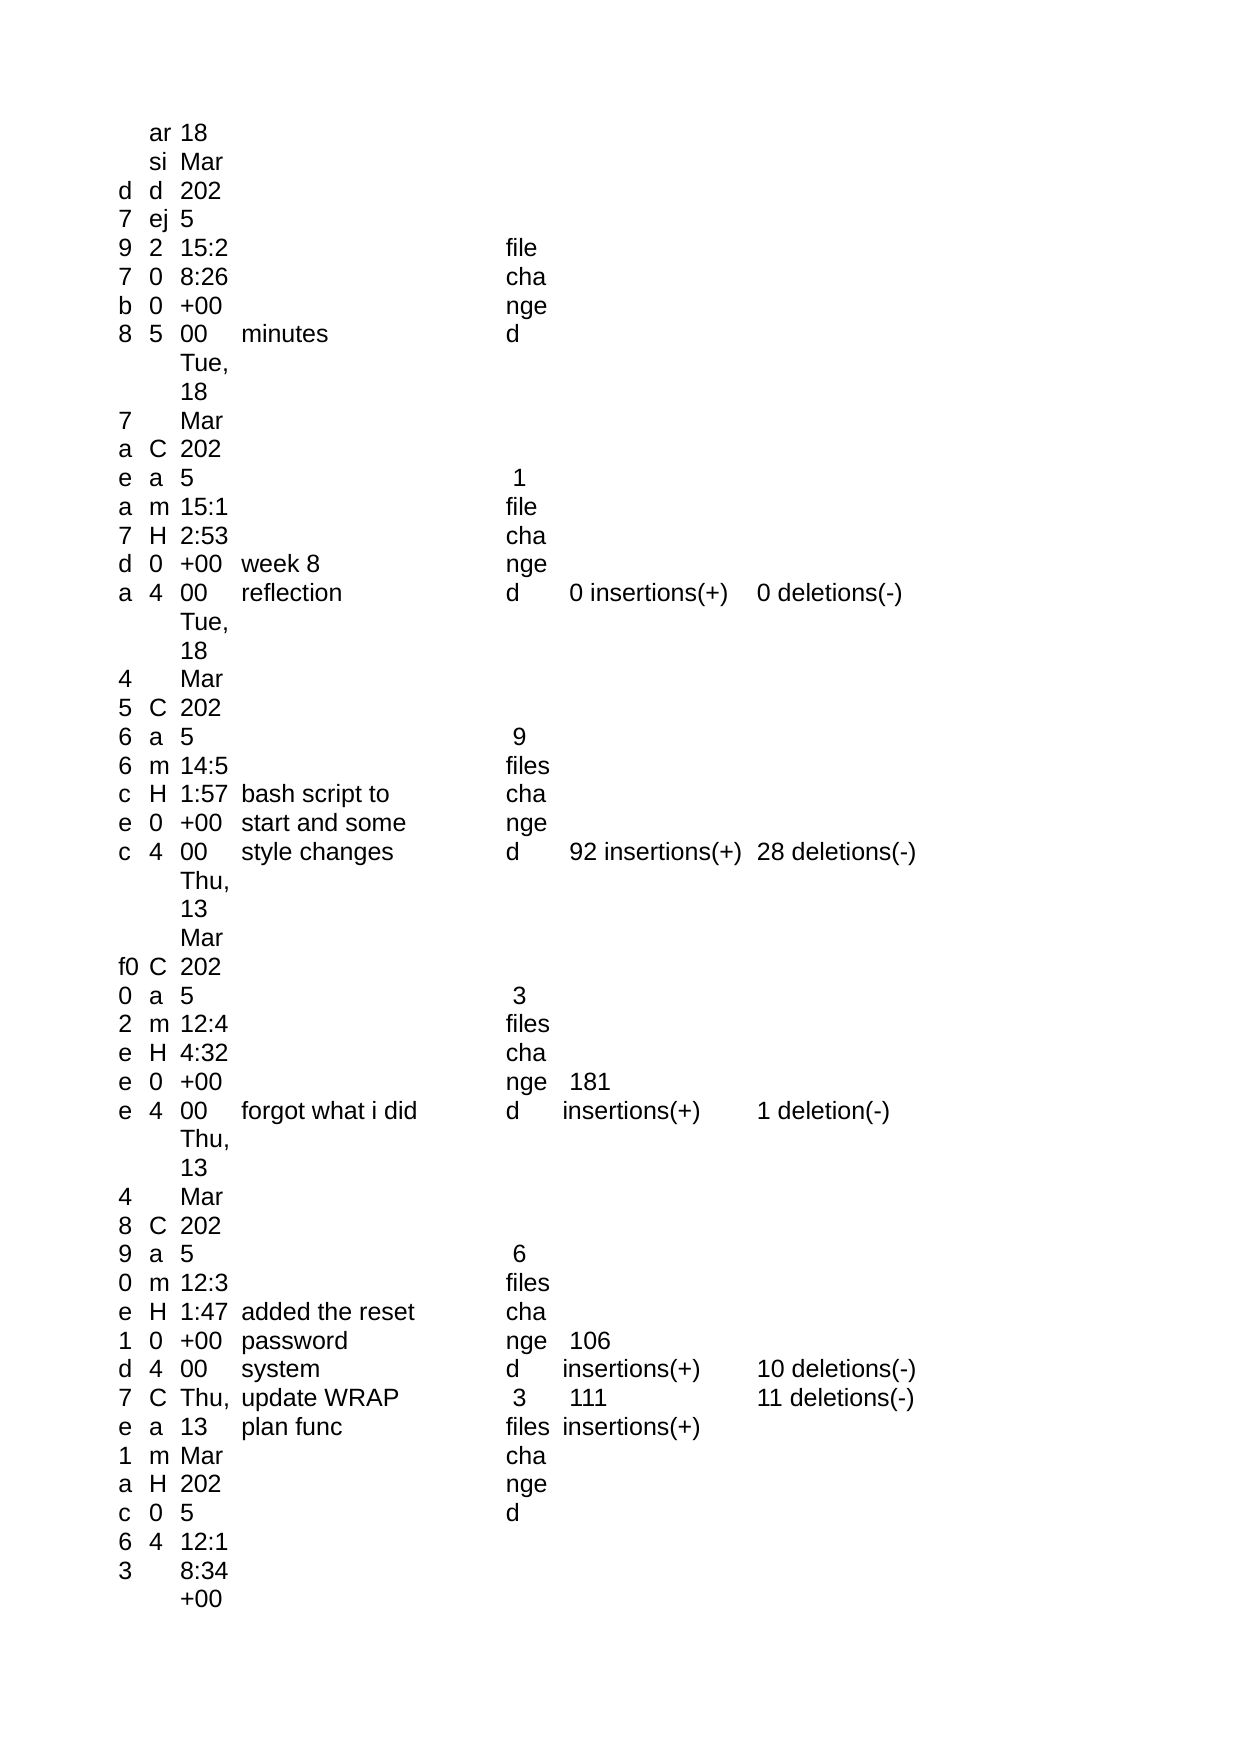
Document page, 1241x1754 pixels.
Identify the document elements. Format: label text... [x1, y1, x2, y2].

table_cell 6 files changed [503, 1124, 559, 1383]
table_cell [1035, 118, 1064, 348]
table_cell [1093, 1124, 1119, 1383]
table_cell 111 insertions(+) [559, 1383, 747, 1613]
table_cell [1093, 607, 1119, 866]
table_cell [1064, 348, 1092, 607]
table_cell [1064, 118, 1092, 348]
table_cell file changed [503, 118, 559, 348]
table_cell update WRAP plan func [238, 1383, 426, 1613]
table_cell CamH04 [146, 1124, 177, 1383]
table_cell [1064, 1124, 1092, 1383]
table_cell 4890e1d [115, 1124, 146, 1383]
table_cell CamH04 [146, 866, 177, 1124]
table_cell Tue, 18 Mar 2025 14:51:57 +0000 [177, 607, 238, 866]
table_cell [1064, 866, 1092, 1124]
table_cell [426, 348, 502, 607]
table_cell 7aea7da [115, 348, 146, 607]
table_cell [1093, 1383, 1119, 1613]
table_cell [999, 1124, 1035, 1383]
table_cell [999, 1383, 1035, 1613]
table_cell [559, 118, 747, 348]
table_cell CamH04 [146, 348, 177, 607]
table_cell 106 insertions(+) [559, 1124, 747, 1383]
table_cell [942, 1124, 999, 1383]
table_cell [1093, 118, 1119, 348]
table_cell [942, 866, 999, 1124]
table_cell [999, 607, 1035, 866]
table_cell CamH04 [146, 1383, 177, 1613]
table_cell Thu, 13 Mar 2025 12:18:34 +00 [177, 1383, 238, 1613]
table_cell 11 deletions(-) [747, 1383, 942, 1613]
table_cell [942, 607, 999, 866]
table_cell [999, 348, 1035, 607]
table_cell 4566cec [115, 607, 146, 866]
table_cell 1 file changed [503, 348, 559, 607]
table_cell [942, 1383, 999, 1613]
table_cell minutes [238, 118, 426, 348]
table_cell [426, 1383, 502, 1613]
table_cell 10 deletions(-) [747, 1124, 942, 1383]
table_cell [426, 1124, 502, 1383]
table_cell added the reset password system [238, 1124, 426, 1383]
table_cell [1035, 607, 1064, 866]
table_cell [1064, 607, 1092, 866]
table_cell [999, 118, 1035, 348]
table_cell [1093, 866, 1119, 1124]
table_cell Thu, 13 Mar 2025 12:31:47 +0000 [177, 1124, 238, 1383]
table_cell [999, 866, 1035, 1124]
table_cell 7e1ac63 [115, 1383, 146, 1613]
table_cell [1035, 866, 1064, 1124]
table_cell 0 insertions(+) [559, 348, 747, 607]
table_cell [1035, 1124, 1064, 1383]
table_cell forgot what i did [238, 866, 426, 1124]
table_cell 3 files changed [503, 1383, 559, 1613]
table_cell [426, 607, 502, 866]
table_cell [1035, 1383, 1064, 1613]
table_cell [942, 348, 999, 607]
table_cell week 8 reflection [238, 348, 426, 607]
table_cell [1093, 348, 1119, 607]
table_cell [426, 866, 502, 1124]
table_cell bash script to start and some style changes [238, 607, 426, 866]
table_cell 18 Mar 2025 15:28:26 +0000 [177, 118, 238, 348]
table_cell [426, 118, 502, 348]
table_cell [747, 118, 942, 348]
table_cell 0 deletions(-) [747, 348, 942, 607]
table_cell 3 files changed [503, 866, 559, 1124]
table_cell arsidej2005 [146, 118, 177, 348]
table_cell [1035, 348, 1064, 607]
table_cell [942, 118, 999, 348]
table_cell 28 deletions(-) [747, 607, 942, 866]
table_cell [1064, 1383, 1092, 1613]
table_cell 9 files changed [503, 607, 559, 866]
table_cell Thu, 13 Mar 2025 12:44:32 +0000 [177, 866, 238, 1124]
table_cell 1 deletion(-) [747, 866, 942, 1124]
table_cell Tue, 18 Mar 2025 15:12:53 +0000 [177, 348, 238, 607]
table_cell CamH04 [146, 607, 177, 866]
table_cell d797b8 [115, 118, 146, 348]
table_cell 181 insertions(+) [559, 866, 747, 1124]
table_cell f002eee [115, 866, 146, 1124]
table_cell 92 insertions(+) [559, 607, 747, 866]
